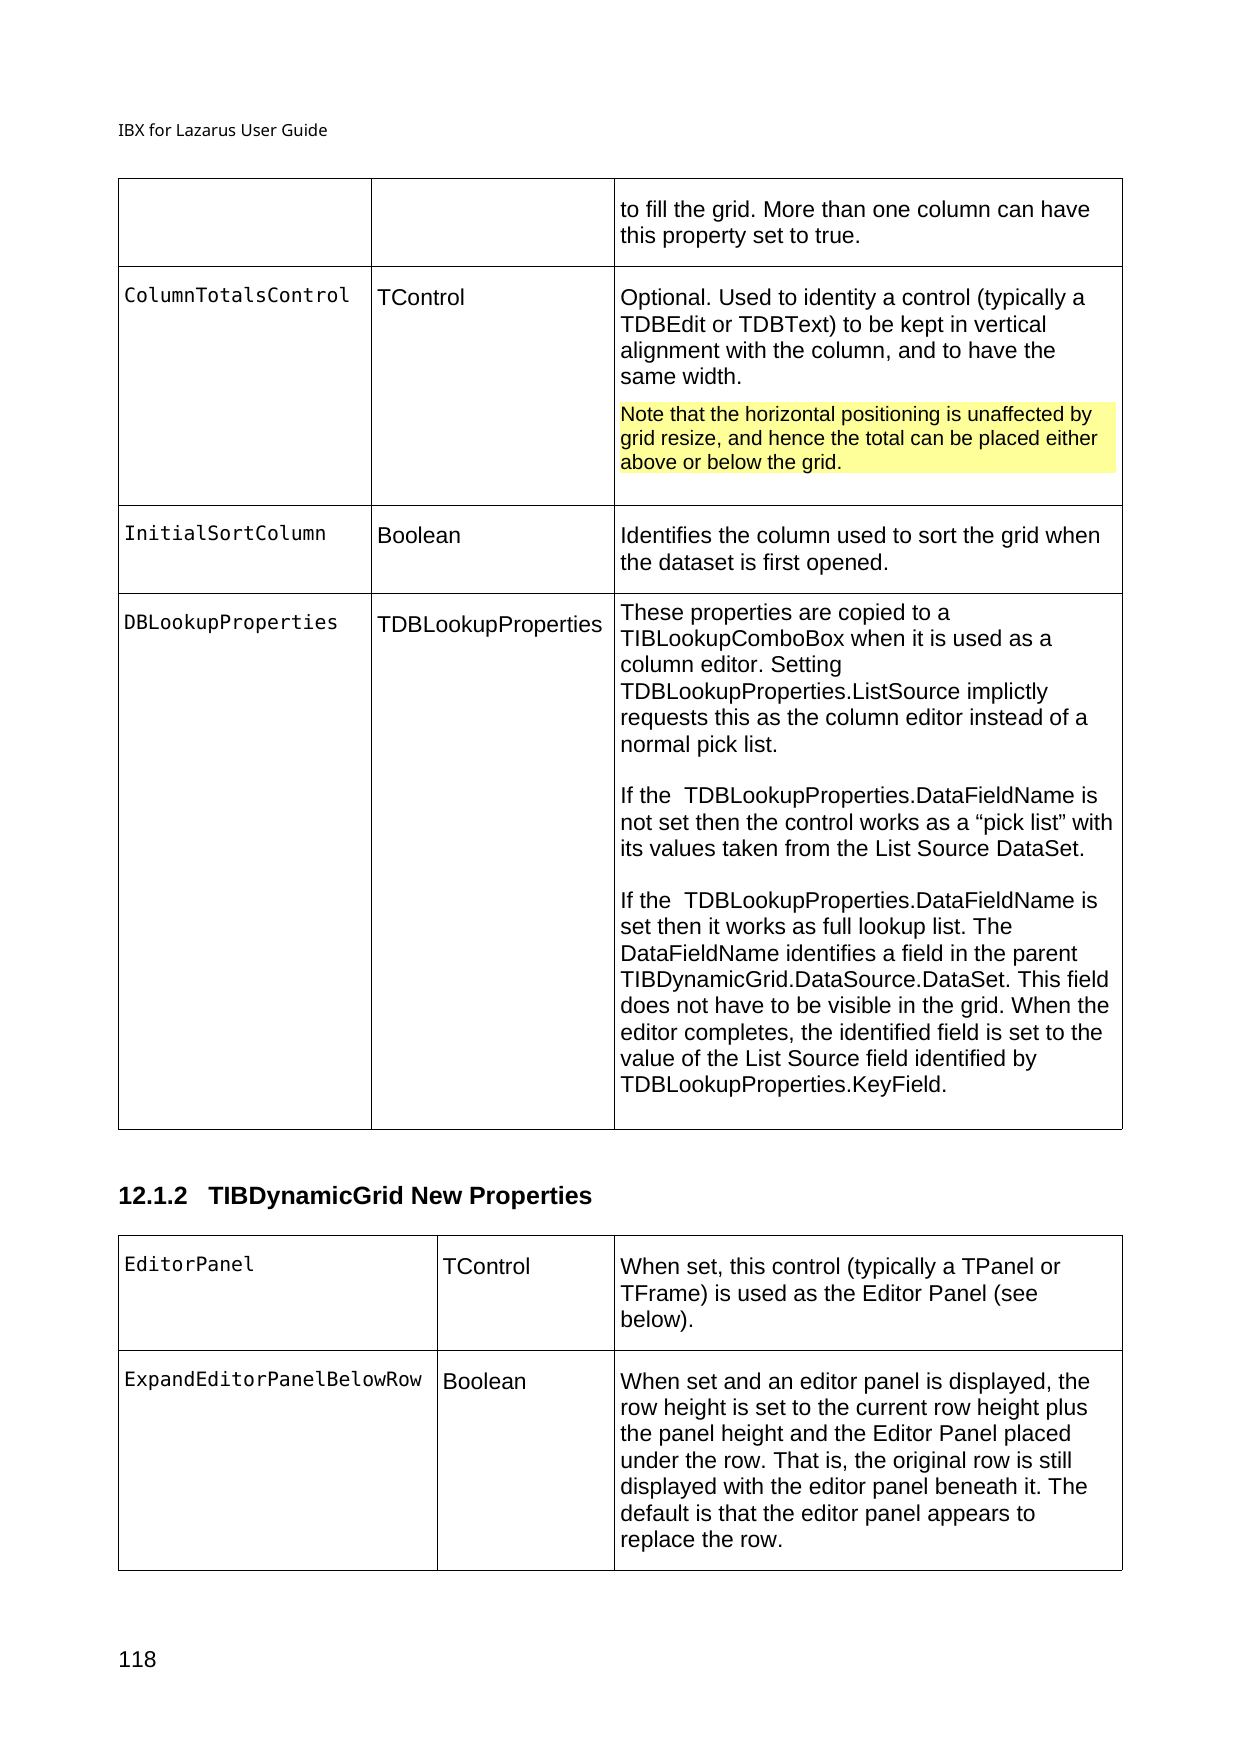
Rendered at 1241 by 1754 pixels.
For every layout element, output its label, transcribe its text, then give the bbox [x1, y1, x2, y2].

subtitle TIBDynamicGrid New Properties [118, 1181, 1122, 1210]
table_header [119, 179, 371, 266]
table_cell When set and an editor panel is displayed, the row height is set to the current row height plus the panel height and the Editor Panel placed under the row. That is, the original row is still displayed with the editor panel beneath it. The default is that the editor panel appears to replace the row. [615, 1351, 1122, 1570]
table_cell Optional. Used to identity a control (typically a TDBEdit or TDBText) to be kept in vertical alignment with the column, and to have the same width. Note that the horizontal positioning is unaffected by grid resize, and hence the total can be placed either above or below the grid. [615, 267, 1122, 505]
table_cell InitialSortColumn [119, 506, 371, 593]
table_header [372, 179, 614, 266]
table_header When set, this control (typically a TPanel or TFrame) is used as the Editor Panel (see below). [615, 1236, 1122, 1350]
table_cell Boolean [438, 1351, 614, 1570]
table_header to fill the grid. More than one column can have this property set to true. [615, 179, 1122, 266]
table_cell Identifies the column used to sort the grid when the dataset is first opened. [615, 506, 1122, 593]
table_header EditorPanel [119, 1236, 437, 1350]
table_cell DBLookupProperties [119, 594, 371, 1129]
table_cell ColumnTotalsControl [119, 267, 371, 505]
table_header TControl [438, 1236, 614, 1350]
table_cell These properties are copied to a TIBLookupComboBox when it is used as a column editor. Setting TDBLookupProperties.ListSource implictly requests this as the column editor instead of a normal pick list. If the TDBLookupProperties.DataFieldName is not set then the control works as a “pick list” with its values taken from the List Source DataSet. If the TDBLookupProperties.DataFieldName is set then it works as full lookup list. The DataFieldName identifies a field in the parent TIBDynamicGrid.DataSource.DataSet. This field does not have to be visible in the grid. When the editor completes, the identified field is set to the value of the List Source field identified by TDBLookupProperties.KeyField. [615, 594, 1122, 1129]
table_cell ExpandEditorPanelBelowRow [119, 1351, 437, 1570]
table_cell Boolean [372, 506, 614, 593]
table_cell TControl [372, 267, 614, 505]
table_cell TDBLookupProperties [372, 594, 614, 1129]
